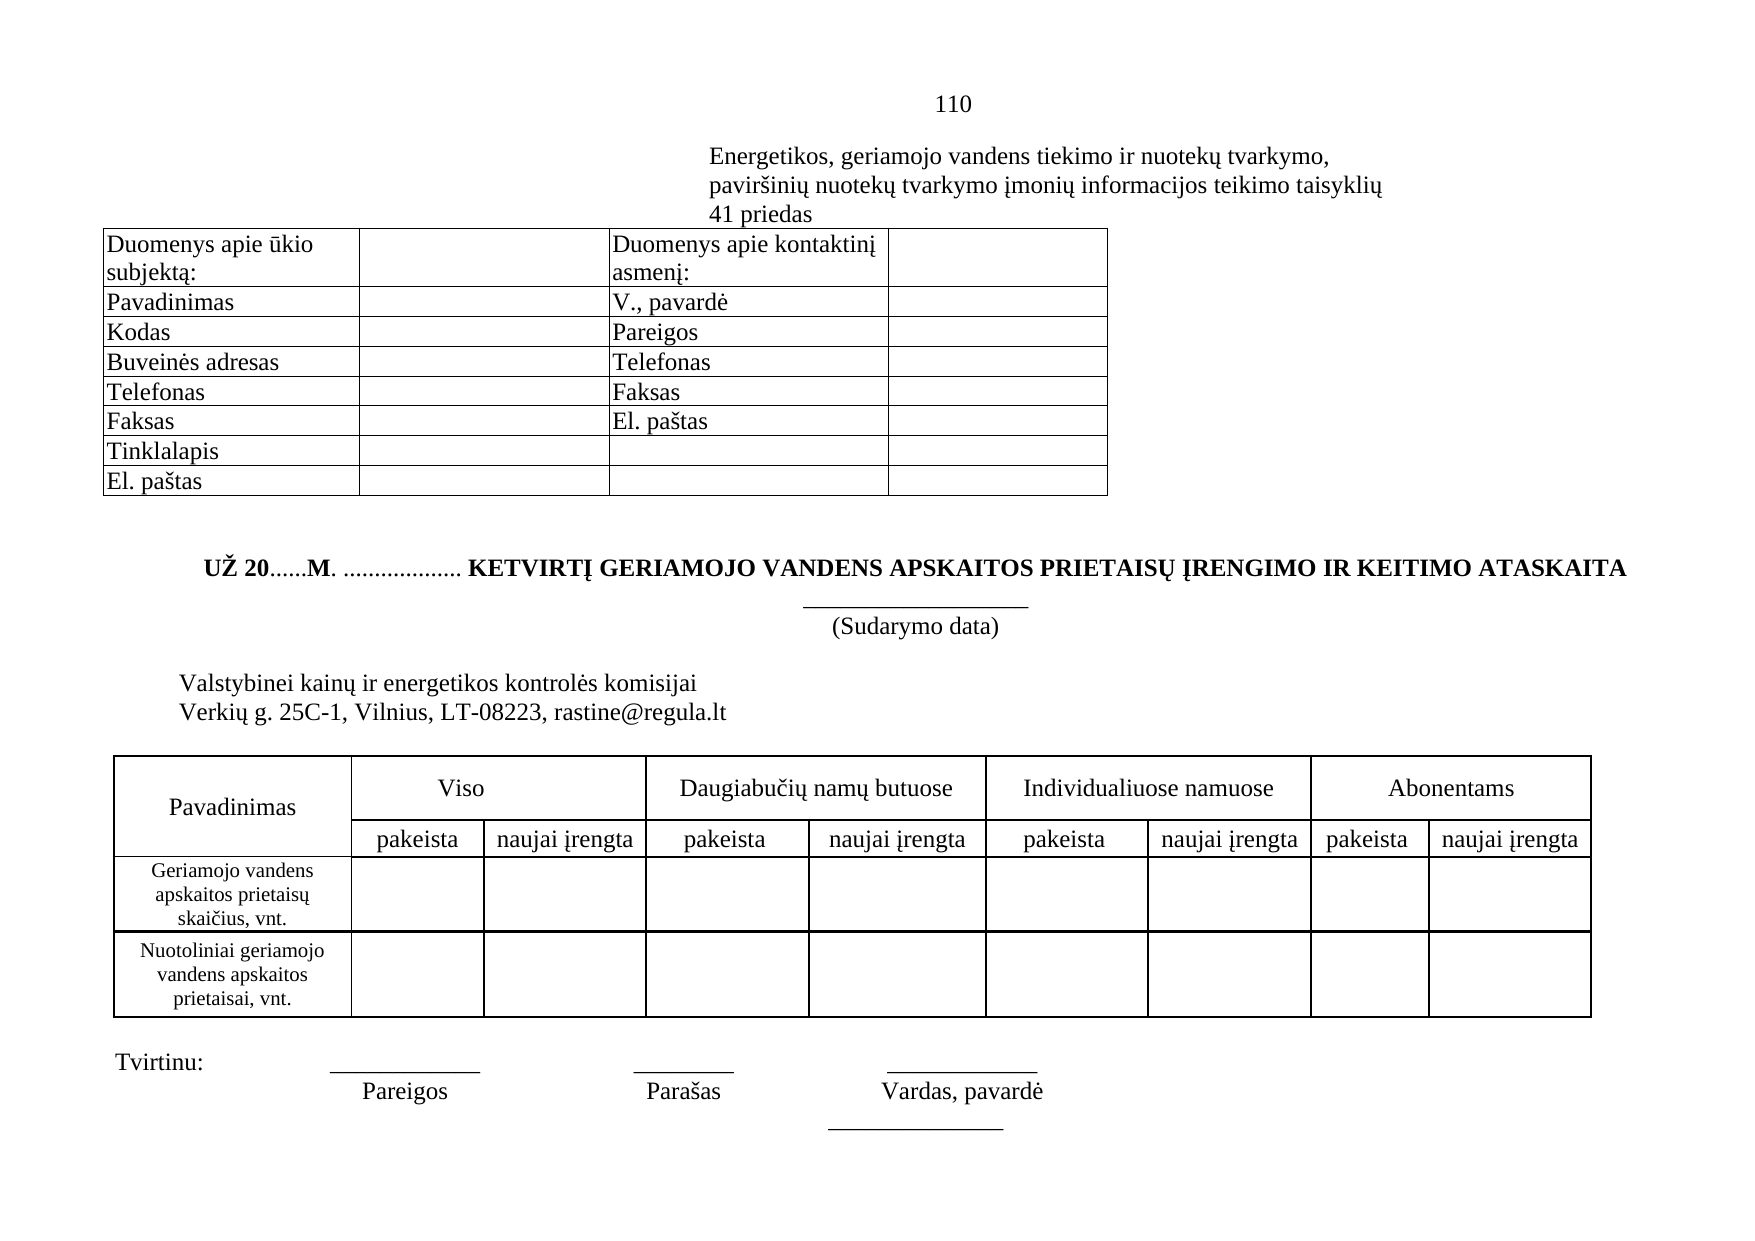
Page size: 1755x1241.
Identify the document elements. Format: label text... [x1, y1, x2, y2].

text ______________ [103, 1104, 1728, 1133]
table_cell [889, 317, 1107, 346]
text paviršinių nuotekų tvarkymo įmonių informacijos teikimo taisyklių [635, 170, 1728, 199]
table_cell [1149, 858, 1310, 930]
table_cell [352, 933, 483, 1016]
table_cell [360, 347, 609, 376]
table_header Abonentams [1312, 757, 1590, 818]
table_header ____________ Vardas, pavardė [817, 1047, 1107, 1104]
table_header Duomenys apie ūkio subjektą: [104, 229, 359, 286]
table_cell [360, 287, 609, 316]
table_cell El. paštas [104, 466, 359, 495]
table_cell [647, 933, 808, 1016]
table_cell [1430, 933, 1590, 1016]
table_cell Pavadinimas [104, 287, 359, 316]
table_cell [987, 933, 1147, 1016]
table_cell [360, 377, 609, 405]
table_cell Faksas [104, 406, 359, 435]
table_cell El. paštas [610, 406, 888, 435]
table_header [889, 229, 1107, 286]
table_cell Telefonas [610, 347, 888, 376]
table_cell Buveinės adresas [104, 347, 359, 376]
table_cell [360, 466, 609, 495]
table_cell Faksas [610, 377, 888, 405]
table_cell [1430, 858, 1590, 930]
table_cell [1149, 933, 1310, 1016]
text UŽ 20......M. ................... KETVIRTĮ GERIAMOJO VANDENS APSKAITOS PRIETAISŲ ĮRENGIMO IR KEITIMO ATASKAITA [103, 553, 1728, 582]
table_cell naujai įrengta [1430, 821, 1590, 856]
table_header ________ Parašas [550, 1047, 817, 1104]
table_header ____________ Pareigos [260, 1047, 550, 1104]
table_cell [1312, 933, 1428, 1016]
table_cell [610, 436, 888, 465]
table_header Pavadinimas [115, 757, 351, 856]
table_cell [889, 287, 1107, 316]
table_cell [889, 377, 1107, 405]
table_cell Telefonas [104, 377, 359, 405]
table_cell pakeista [1312, 821, 1428, 856]
table_cell [1312, 858, 1428, 930]
table_cell pakeista [987, 821, 1147, 856]
table_cell [485, 858, 645, 930]
table_cell [360, 406, 609, 435]
table_cell [889, 466, 1107, 495]
table_cell Nuotoliniai geriamojo vandens apskaitos prietaisai, vnt. [115, 933, 351, 1016]
table_cell [810, 858, 985, 930]
table_cell [360, 317, 609, 346]
table_cell Kodas [104, 317, 359, 346]
table_cell [352, 858, 483, 930]
table_cell [889, 347, 1107, 376]
table_header Individualiuose namuose [987, 757, 1310, 818]
table_cell naujai įrengta [485, 821, 645, 856]
table_cell [889, 406, 1107, 435]
table_cell pakeista [352, 821, 483, 856]
table_header Daugiabučių namų butuose [647, 757, 985, 818]
table_cell [647, 858, 808, 930]
text Valstybinei kainų ir energetikos kontrolės komisijai [103, 668, 1728, 697]
table_cell Tinklalapis [104, 436, 359, 465]
table_header Duomenys apie kontaktinį asmenį: [610, 229, 888, 286]
table_cell [485, 933, 645, 1016]
text Verkių g. 25C-1, Vilnius, LT-08223, rastine@regula.lt [103, 697, 1728, 726]
text Energetikos, geriamojo vandens tiekimo ir nuotekų tvarkymo, [709, 141, 1728, 170]
table_cell [810, 933, 985, 1016]
table_header Tvirtinu: [104, 1047, 259, 1104]
table_cell [360, 436, 609, 465]
text (Sudarymo data) [103, 611, 1728, 639]
table_cell [889, 436, 1107, 465]
table_cell naujai įrengta [810, 821, 985, 856]
table_cell naujai įrengta [1149, 821, 1310, 856]
table_cell [610, 466, 888, 495]
text 41 priedas [635, 199, 1728, 228]
table_cell Pareigos [610, 317, 888, 346]
table_cell pakeista [647, 821, 808, 856]
text __________________ [103, 582, 1728, 611]
table_cell V., pavardė [610, 287, 888, 316]
table_header [360, 229, 609, 286]
table_cell Geriamojo vandens apskaitos prietaisų skaičius, vnt. [115, 857, 351, 930]
table_cell [987, 858, 1147, 930]
table_header Viso [352, 757, 645, 818]
